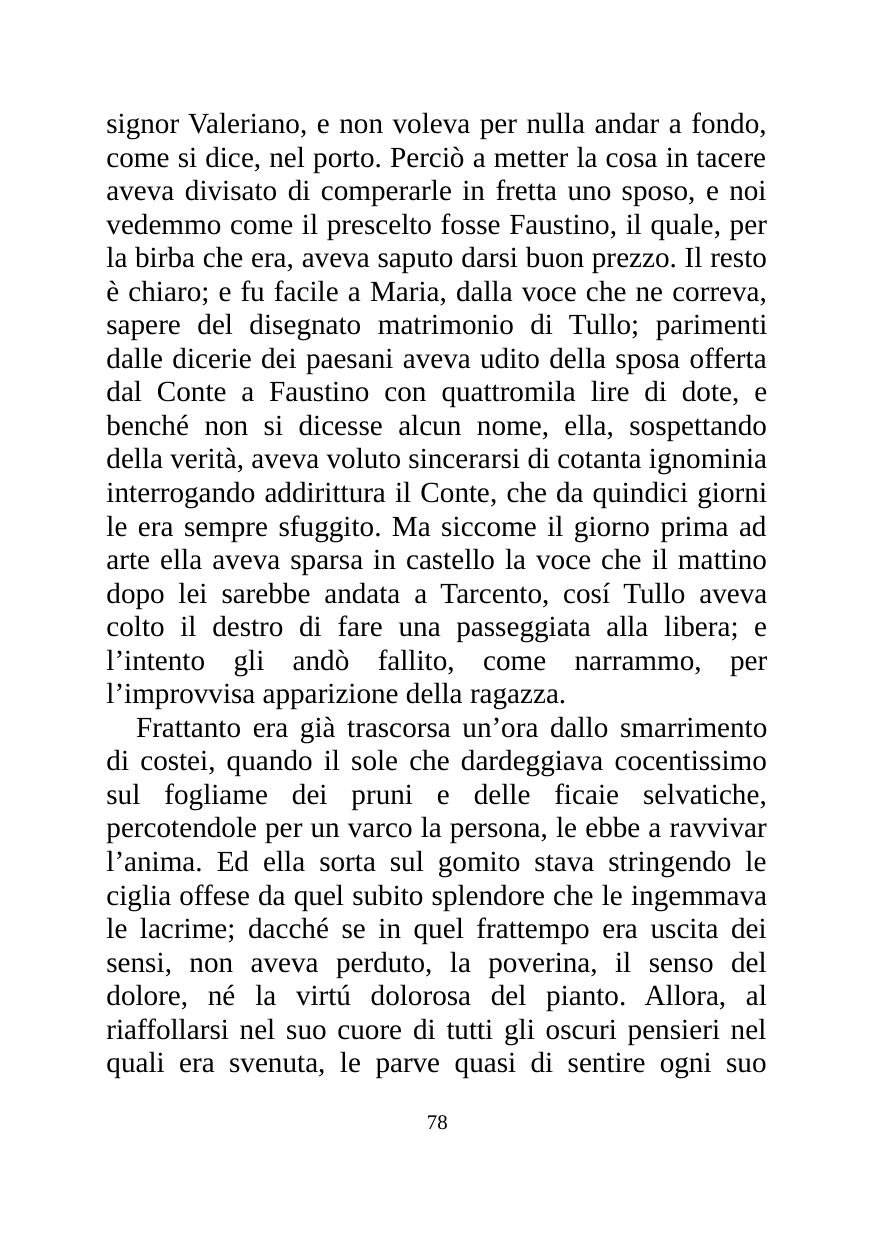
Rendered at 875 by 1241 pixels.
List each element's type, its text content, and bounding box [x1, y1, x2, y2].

text signor Valeriano, e non voleva per nulla andar a fondo, come si dice, nel porto. Perciò a metter la cosa in tacere aveva divisato di comperarle in fretta uno sposo, e noi vedemmo come il prescelto fosse Faustino, il quale, per la birba che era, aveva saputo darsi buon prezzo. Il resto è chiaro; e fu facile a Maria, dalla voce che ne correva, sapere del disegnato matrimonio di Tullo; parimenti dalle dicerie dei paesani aveva udito della sposa offerta dal Conte a Faustino con quattromila lire di dote, e benché non si dicesse alcun nome, ella, sospettando della verità, aveva voluto sincerarsi di cotanta ignominia interrogando addirittura il Conte, che da quindici giorni le era sempre sfuggito. Ma siccome il giorno prima ad arte ella aveva sparsa in castello la voce che il mattino dopo lei sarebbe andata a Tarcento, cosí Tullo aveva colto il destro di fare una passeggiata alla libera; e l’intento gli andò fallito, come narrammo, per l’improvvisa apparizione della ragazza. [106, 106, 768, 710]
text Frattanto era già trascorsa un’ora dallo smarrimento di costei, quando il sole che dardeggiava cocentissimo sul fogliame dei pruni e delle ficaie selvatiche, percotendole per un varco la persona, le ebbe a ravvivar l’anima. Ed ella sorta sul gomito stava stringendo le ciglia offese da quel subito splendore che le ingemmava le lacrime; dacché se in quel frattempo era uscita dei sensi, non aveva perduto, la poverina, il senso del dolore, né la virtú dolorosa del pianto. Allora, al riaffollarsi nel suo cuore di tutti gli oscuri pensieri nel quali era svenuta, le parve quasi di sentire ogni suo [106, 710, 768, 1079]
